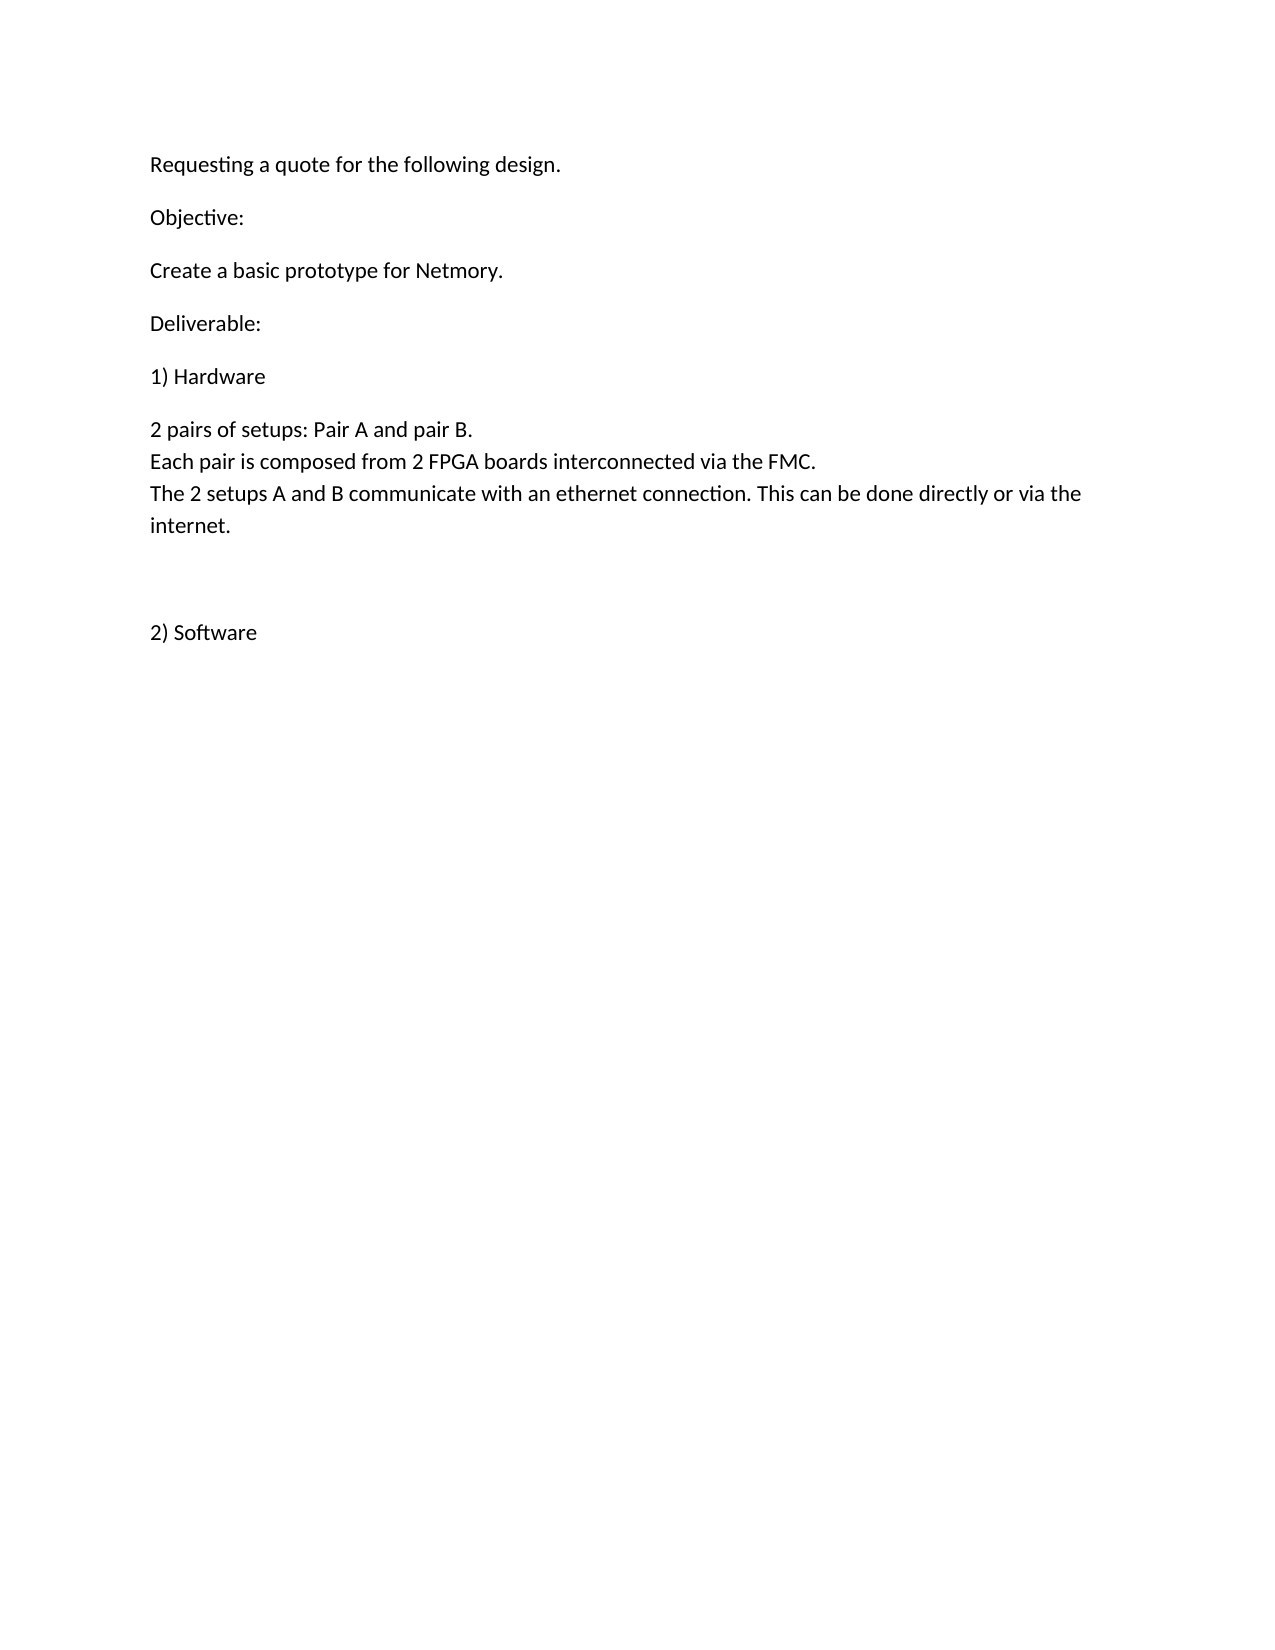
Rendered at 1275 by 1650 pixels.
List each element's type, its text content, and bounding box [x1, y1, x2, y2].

text Objective: [150, 203, 1125, 231]
text 1) Hardware [150, 362, 1125, 390]
text 2 pairs of setups: Pair A and pair B. Each pair is composed from 2 FPGA boards interconnected via the FMC. The 2 setups A and B communicate with an ethernet connection. This can be done directly or via the internet. [150, 415, 1125, 540]
text Requesting a quote for the following design. [150, 150, 1125, 178]
text 2) Software [150, 618, 1125, 646]
text Deliverable: [150, 309, 1125, 337]
text Create a basic prototype for Netmory. [150, 256, 1125, 284]
